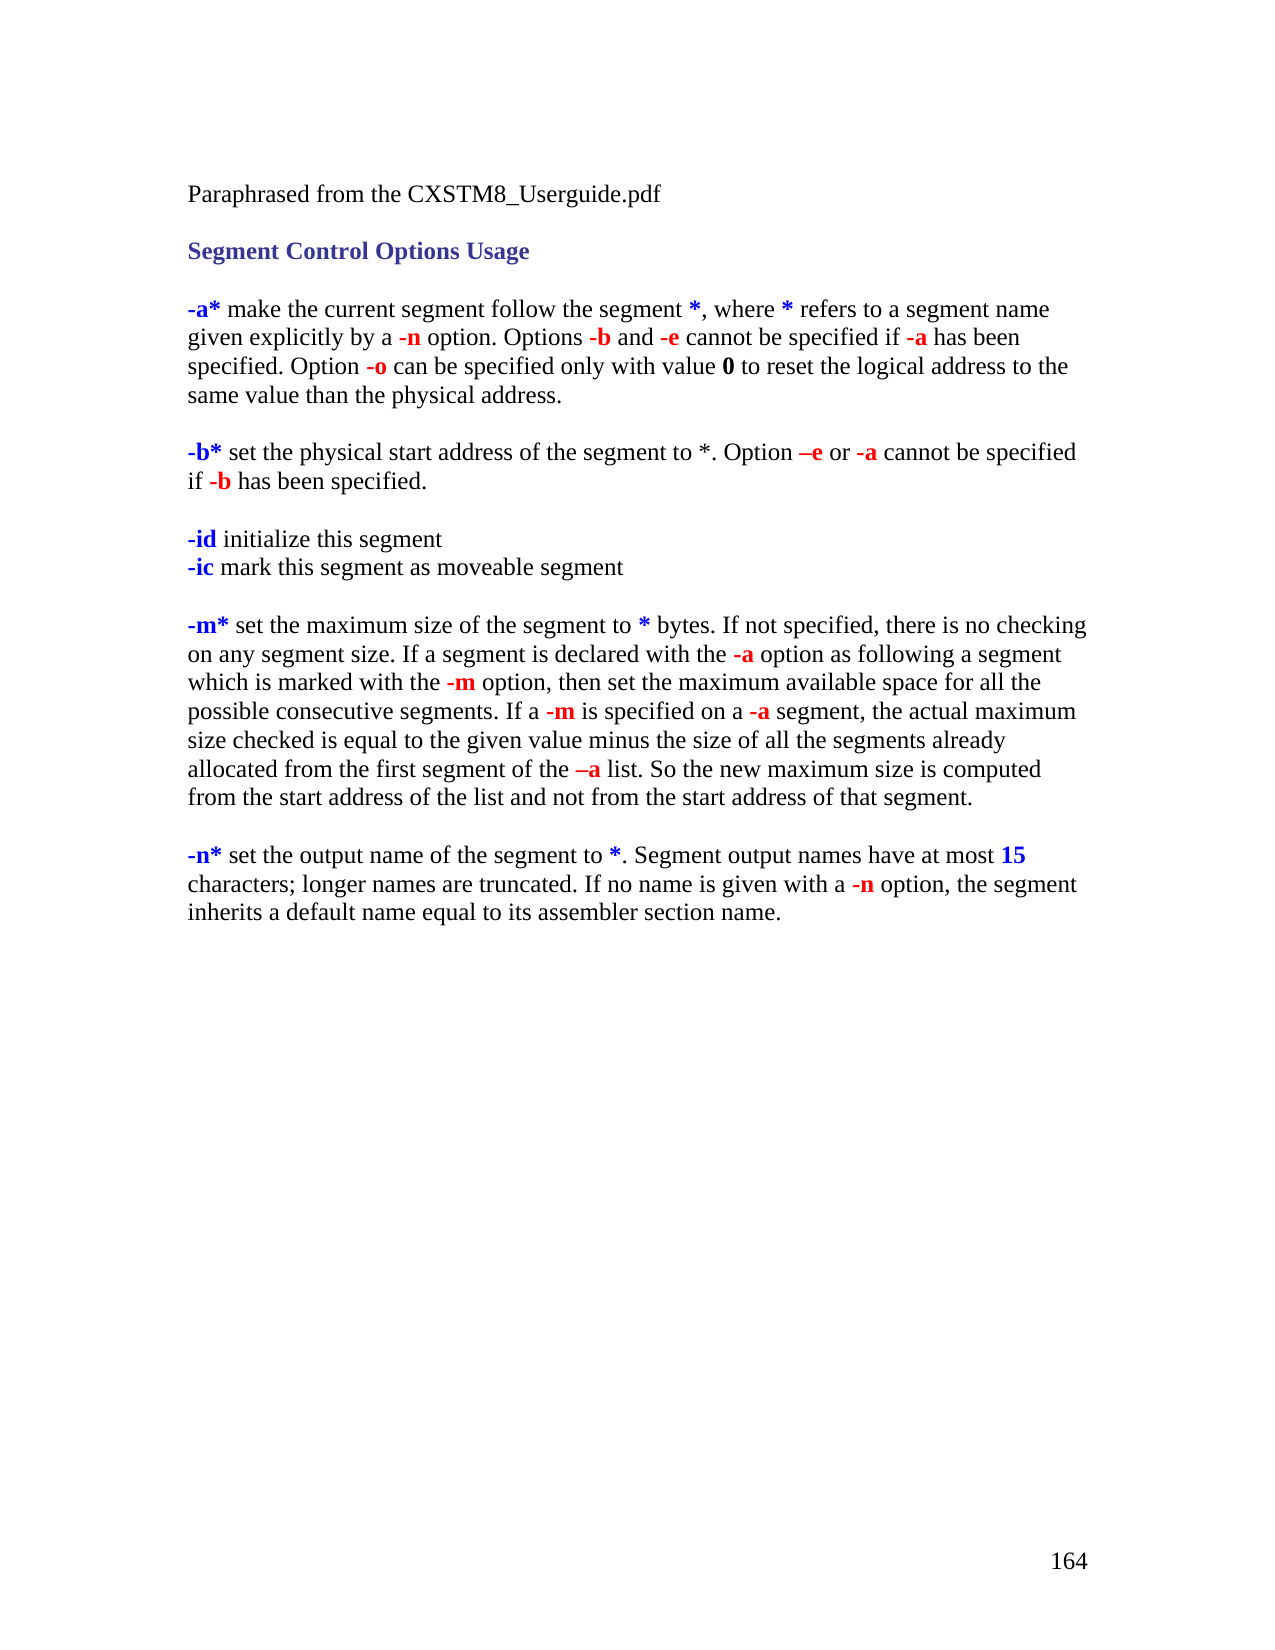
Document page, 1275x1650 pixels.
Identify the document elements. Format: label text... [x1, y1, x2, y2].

text -a* make the current segment follow the segment *, where * refers to a segment name given explicitly by a -n option. Options -b and -e cannot be specified if -a has been specified. Option -o can be specified only with value 0 to reset the logical address to the same value than the physical address. [187, 294, 1087, 409]
text Paraphrased from the CXSTM8_Userguide.pdf [187, 179, 1087, 207]
text -id initialize this segment [187, 524, 1087, 552]
text Option Description [187, 265, 1087, 294]
text -b* set the physical start address of the segment to *. Option –e or -a cannot be specified if -b has been specified. [187, 437, 1087, 495]
text Segment Control Options Usage [187, 236, 1087, 265]
text -ic mark this segment as moveable segment [187, 552, 1087, 581]
text -n* set the output name of the segment to *. Segment output names have at most 15 characters; longer names are truncated. If no name is given with a -n option, the segment inherits a default name equal to its assembler section name. [187, 840, 1087, 926]
text -m* set the maximum size of the segment to * bytes. If not specified, there is no checking on any segment size. If a segment is declared with the -a option as following a segment which is marked with the -m option, then set the maximum available space for all the possible consecutive segments. If a -m is specified on a -a segment, the actual maximum size checked is equal to the given value minus the size of all the segments already allocated from the first segment of the –a list. So the new maximum size is computed from the start address of the list and not from the start address of that segment. [187, 610, 1087, 811]
